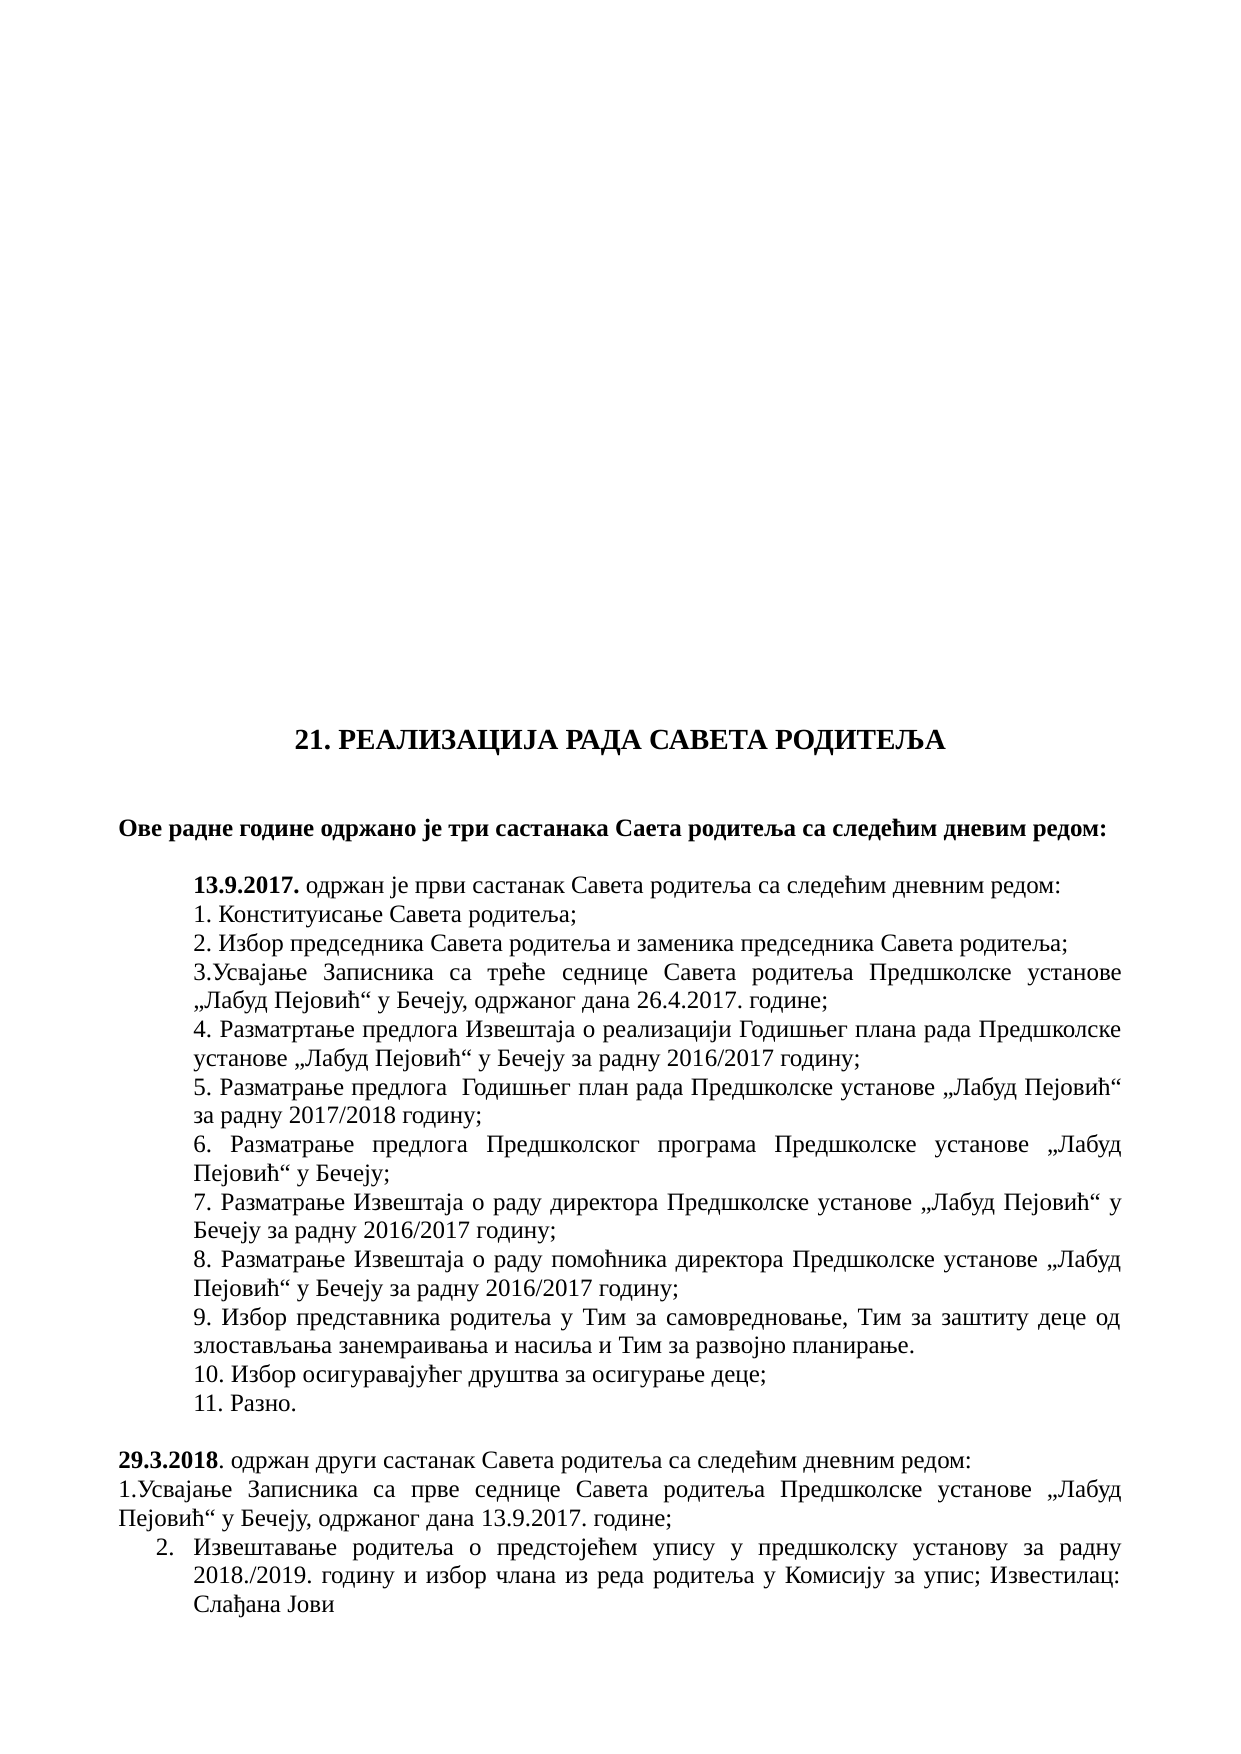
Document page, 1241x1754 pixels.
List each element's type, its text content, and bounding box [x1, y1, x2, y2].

list 10. Избор осигуравајућег друштва за осигурање деце; [156, 1359, 1122, 1388]
text 1.Усвајање Записника са прве седнице Савета родитеља Предшколске установе „Лабуд Пејовић“ у Бечеју, одржаног дана 13.9.2017. године; [118, 1474, 1122, 1532]
list 5. Разматрање предлога Годишњег план рада Предшколске установе „Лабуд Пејовић“ за радну 2017/2018 годину; [156, 1072, 1122, 1129]
list 8. Разматрање Извештаја о раду помоћника директора Предшколске установе „Лабуд Пејовић“ у Бечеју за радну 2016/2017 годину; [156, 1244, 1122, 1302]
list 2. Избор председника Савета родитеља и заменика председника Савета родитеља; [156, 928, 1122, 957]
list 6. Разматрање предлога Предшколског програма Предшколске установе „Лабуд Пејовић“ у Бечеју; [156, 1129, 1122, 1187]
list 1. Конституисање Савета родитеља; [156, 899, 1122, 928]
list 4. Разматртање предлога Извештаја о реализацији Годишњег плана рада Предшколске установе „Лабуд Пејовић“ у Бечеју за радну 2016/2017 годину; [156, 1014, 1122, 1072]
text 21. РЕАЛИЗАЦИЈА РАДА САВЕТА РОДИТЕЉА [118, 722, 1122, 755]
list Извештавање родитеља о предстојећем упису у предшколску установу за радну 2018./2019. годину и избор члана из реда родитеља у Комисију за упис; Известилац: Слађана Јови [156, 1532, 1122, 1618]
text 29.3.2018. одржан други састанак Савета родитеља са следећим дневним редом: [118, 1445, 1122, 1474]
list 11. Разно. [156, 1388, 1122, 1417]
list 9. Избор представника родитеља у Тим за самовредновање, Тим за заштиту деце од злостављања занемраивања и насиља и Тим за развојно планирање. [156, 1302, 1122, 1359]
list 3.Усвајање Записника са треће седнице Савета родитеља Предшколске установе „Лабуд Пејовић“ у Бечеју, одржаног дана 26.4.2017. године; [156, 957, 1122, 1014]
text Oве радне године одржано је три састанака Саета родитеља са следећим дневим редом: [118, 813, 1122, 842]
list 7. Разматрање Извештаја о раду директора Предшколске установе „Лабуд Пејовић“ у Бечеју за радну 2016/2017 годину; [156, 1187, 1122, 1244]
list 13.9.2017. одржан је први састанак Савета родитеља са следећим дневним редом: [156, 870, 1122, 899]
